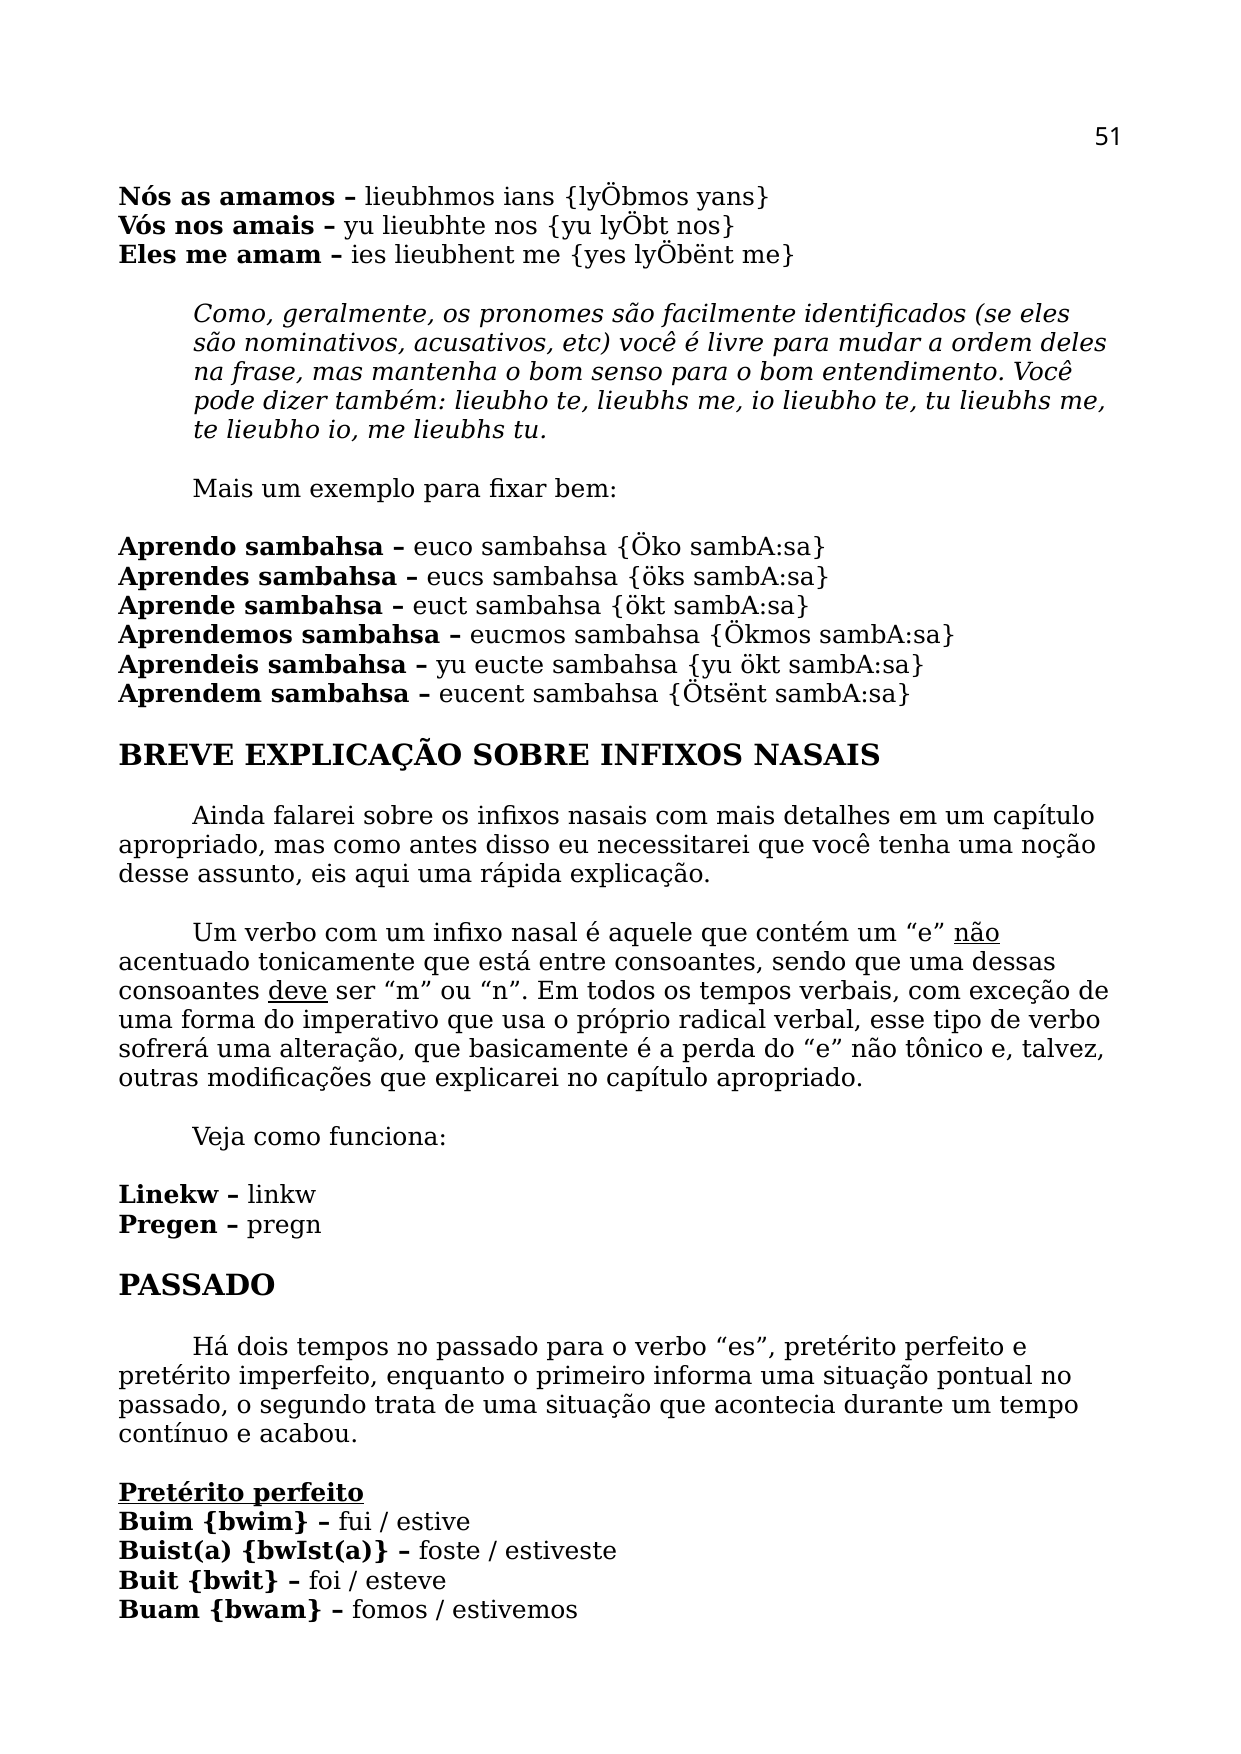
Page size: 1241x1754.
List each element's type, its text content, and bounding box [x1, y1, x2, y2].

text Aprendeis sambahsa – yu eucte sambahsa {yu ökt sambA:sa} [118, 650, 1123, 679]
text Ainda falarei sobre os infixos nasais com mais detalhes em um capítulo apropriado, mas como antes disso eu necessitarei que você tenha uma noção desse assunto, eis aqui uma rápida explicação. [118, 801, 1123, 889]
text Aprendes sambahsa – eucs sambahsa {öks sambA:sa} [118, 562, 1123, 591]
text Há dois tempos no passado para o verbo “es”, pretérito perfeito e pretérito imperfeito, enquanto o primeiro informa uma situação pontual no passado, o segundo trata de uma situação que acontecia durante um tempo contínuo e acabou. [118, 1332, 1123, 1448]
text Buit {bwit} – foi / esteve [118, 1566, 1123, 1595]
subtitle BREVE EXPLICAÇÃO SOBRE INFIXOS NASAIS [118, 738, 1123, 772]
text Como, geralmente, os pronomes são facilmente identificados (se eles são nominativos, acusativos, etc) você é livre para mudar a ordem deles na frase, mas mantenha o bom senso para o bom entendimento. Você pode dizer também: lieubho te, lieubhs me, io lieubho te, tu lieubhs me, te lieubho io, me lieubhs tu. [193, 299, 1123, 445]
text Nós as amamos – lieubhmos ians {lyÖbmos yans} [118, 182, 1123, 211]
text Buist(a) {bwIst(a)} – foste / estiveste [118, 1536, 1123, 1566]
text Aprendemos sambahsa – eucmos sambahsa {Ökmos sambA:sa} [118, 620, 1123, 650]
text Aprende sambahsa – euct sambahsa {ökt sambA:sa} [118, 591, 1123, 620]
text Mais um exemplo para fixar bem: [118, 474, 1123, 503]
text Pretérito perfeito [118, 1477, 1123, 1507]
text Um verbo com um infixo nasal é aquele que contém um “e” não acentuado tonicamente que está entre consoantes, sendo que uma dessas consoantes deve ser “m” ou “n”. Em todos os tempos verbais, com exceção de uma forma do imperativo que usa o próprio radical verbal, esse tipo de verbo sofrerá uma alteração, que basicamente é a perda do “e” não tônico e, talvez, outras modificações que explicarei no capítulo apropriado. [118, 918, 1123, 1093]
text Aprendo sambahsa – euco sambahsa {Öko sambA:sa} [118, 532, 1123, 562]
text Linekw – linkw [118, 1180, 1123, 1210]
text Aprendem sambahsa – eucent sambahsa {Ötsënt sambA:sa} [118, 679, 1123, 708]
text Buim {bwim} – fui / estive [118, 1507, 1123, 1536]
text Pregen – pregn [118, 1210, 1123, 1239]
text Eles me amam – ies lieubhent me {yes lyÖbënt me} [118, 240, 1123, 270]
subtitle PASSADO [118, 1268, 1123, 1302]
text Vós nos amais – yu lieubhte nos {yu lyÖbt nos} [118, 211, 1123, 240]
text Veja como funciona: [118, 1122, 1123, 1151]
text Buam {bwam} – fomos / estivemos [118, 1595, 1123, 1624]
